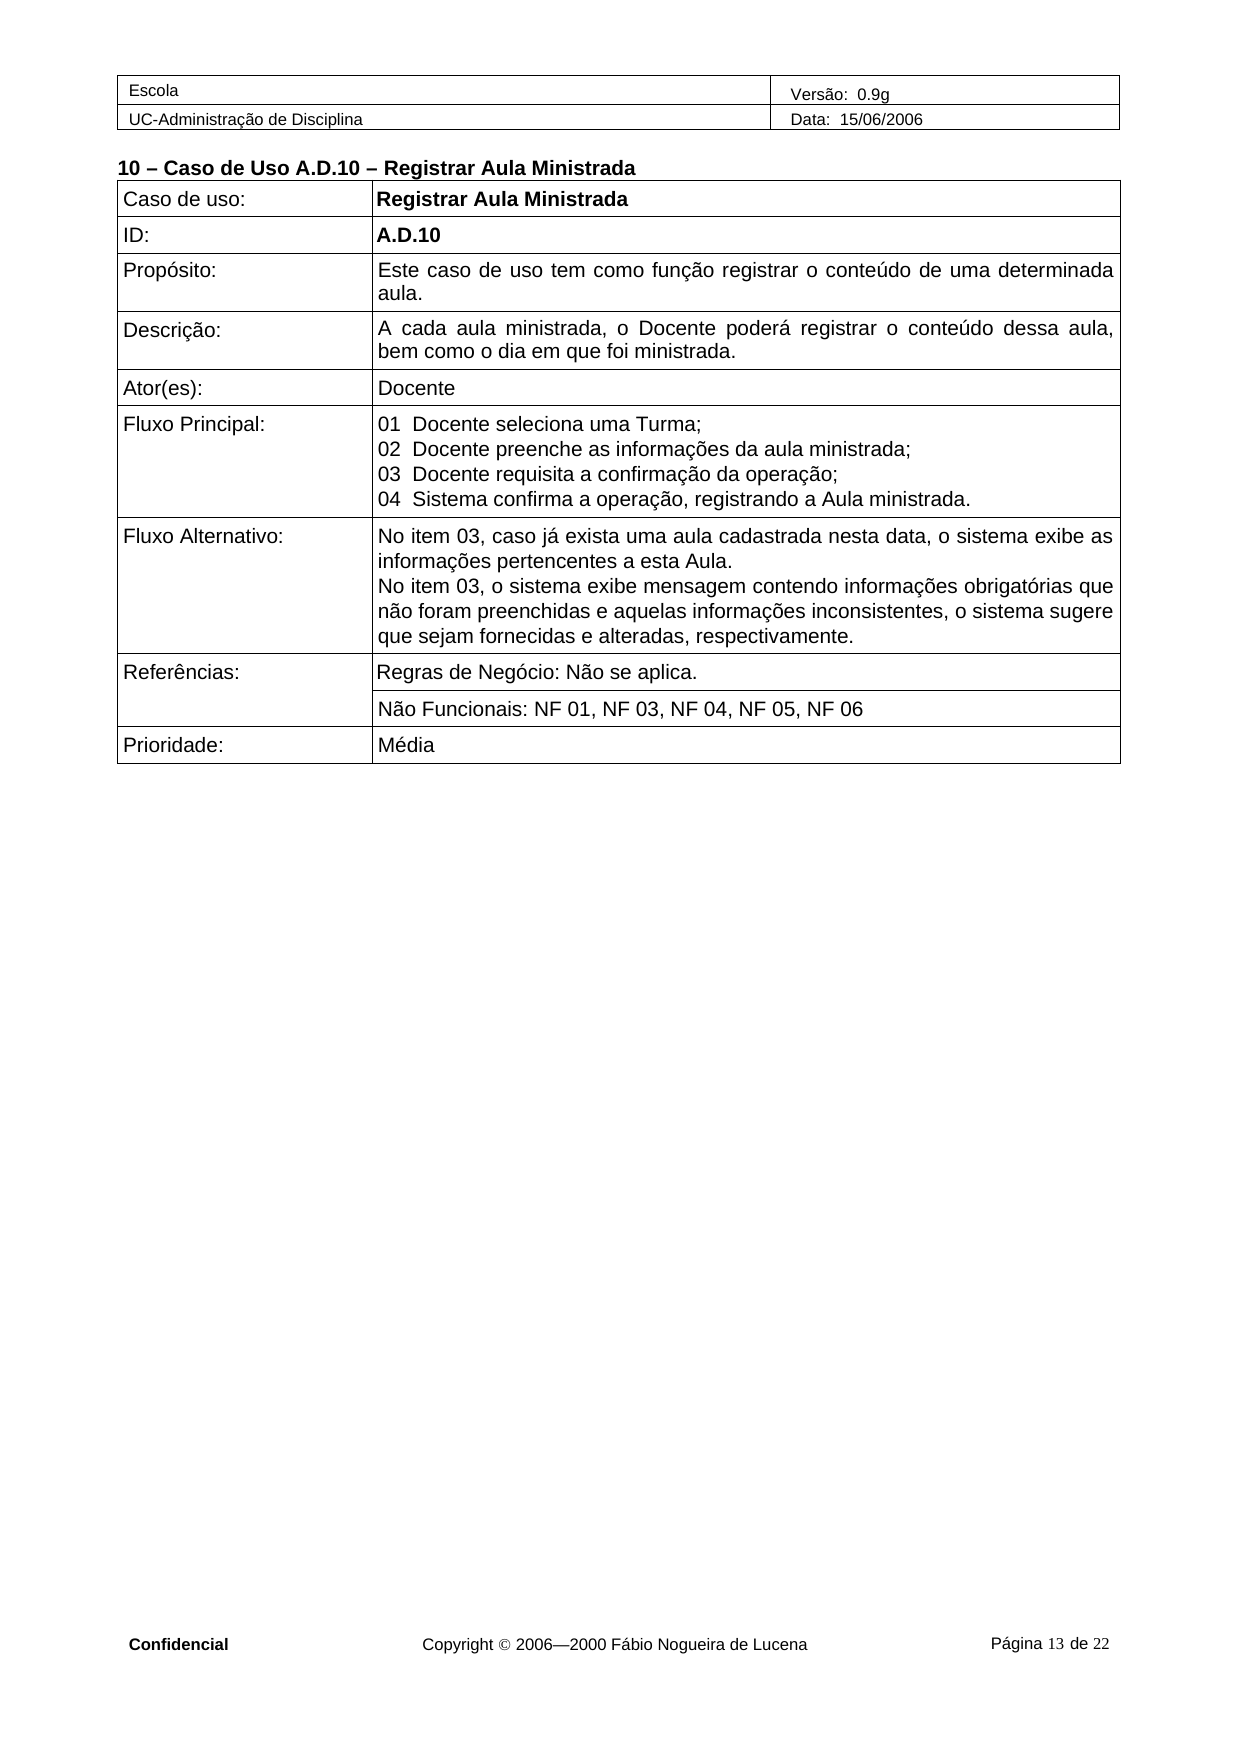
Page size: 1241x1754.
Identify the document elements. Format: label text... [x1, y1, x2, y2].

table_cell Docente [373, 370, 1120, 405]
table_header Regras de Negócio: Não se aplica. [373, 654, 1120, 690]
text 10 – Caso de Uso A.D.10 – Registrar Aula Ministrada [117, 154, 1120, 179]
table_cell Não Funcionais: NF 01, NF 03, NF 04, NF 05, NF 06 [373, 691, 1120, 726]
table_cell ID: [118, 217, 372, 253]
table_cell A cada aula ministrada, o Docente poderá registrar o conteúdo dessa aula, bem como o dia em que foi ministrada. [373, 312, 1120, 369]
table_cell Fluxo Alternativo: [118, 518, 372, 653]
table_cell No item 03, caso já exista uma aula cadastrada nesta data, o sistema exibe as informações pertencentes a esta Aula. No item 03, o sistema exibe mensagem contendo informações obrigatórias que não foram preenchidas e aquelas informações inconsistentes, o sistema sugere que sejam fornecidas e alteradas, respectivamente. [373, 518, 1120, 653]
table_cell Propósito: [118, 254, 372, 311]
table_header Registrar Aula Ministrada [373, 181, 1120, 216]
table_header Caso de uso: [118, 181, 372, 216]
table_cell Média [373, 727, 1120, 763]
table_cell Fluxo Principal: [118, 406, 372, 517]
table_cell 01 Docente seleciona uma Turma; 02 Docente preenche as informações da aula ministrada; 03 Docente requisita a confirmação da operação; 04 Sistema confirma a operação, registrando a Aula ministrada. [373, 406, 1120, 517]
table_cell Descrição: [118, 312, 372, 369]
table_cell A.D.10 [373, 217, 1120, 253]
table_cell Ator(es): [118, 370, 372, 405]
table_cell Este caso de uso tem como função registrar o conteúdo de uma determinada aula. [373, 254, 1120, 311]
table_cell Prioridade: [118, 727, 372, 763]
table_cell Referências: [118, 654, 372, 726]
